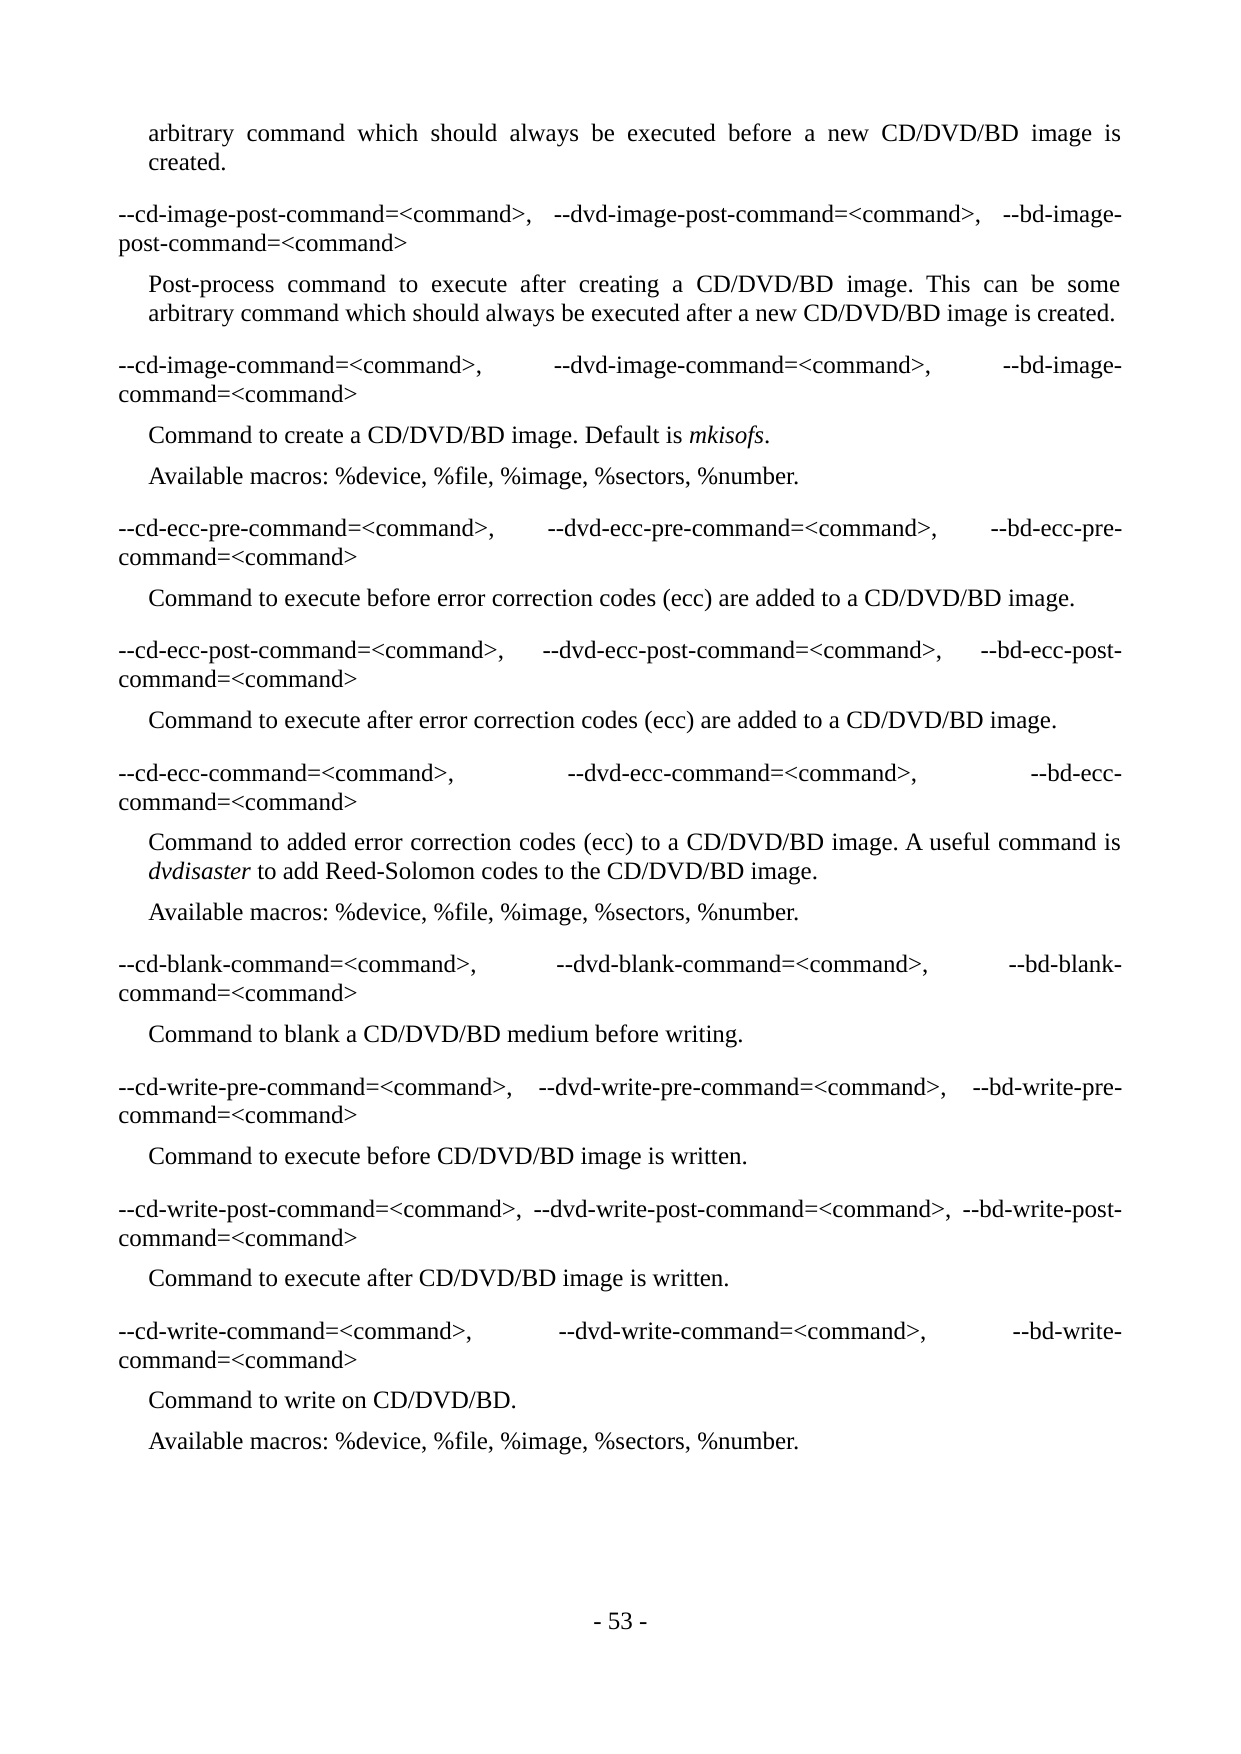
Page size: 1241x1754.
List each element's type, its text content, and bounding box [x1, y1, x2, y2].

text Command to write on CD/DVD/BD. [148, 1386, 1122, 1414]
text arbitrary command which should always be executed before a new CD/DVD/BD image is created. [148, 118, 1122, 176]
text Available macros: %device, %file, %image, %sectors, %number. [148, 461, 1122, 489]
text Command to added error correction codes (ecc) to a CD/DVD/BD image. A useful command is dvdisaster to add Reed-Solomon codes to the CD/DVD/BD image. [148, 827, 1122, 885]
text Command to execute after CD/DVD/BD image is written. [148, 1263, 1122, 1292]
text Command to execute before error correction codes (ecc) are added to a CD/DVD/BD image. [148, 583, 1122, 612]
text Available macros: %device, %file, %image, %sectors, %number. [148, 1426, 1122, 1455]
text Command to execute after error correction codes (ecc) are added to a CD/DVD/BD image. [148, 705, 1122, 734]
title --cd-write-command=<command>, --dvd-write-command=<command>, --bd-write-command=<command> [118, 1316, 1122, 1373]
text Available macros: %device, %file, %image, %sectors, %number. [148, 897, 1122, 926]
title --cd-ecc-command=<command>, --dvd-ecc-command=<command>, --bd-ecc-command=<command> [118, 758, 1122, 815]
text Command to create a CD/DVD/BD image. Default is mkisofs. [148, 420, 1122, 449]
title --cd-write-post-command=<command>, --dvd-write-post-command=<command>, --bd-write-post-command=<command> [118, 1194, 1122, 1251]
title --cd-image-command=<command>, --dvd-image-command=<command>, --bd-image-command=<command> [118, 351, 1122, 408]
text Post-process command to execute after creating a CD/DVD/BD image. This can be some arbitrary command which should always be executed after a new CD/DVD/BD image is created. [148, 269, 1122, 327]
title --cd-ecc-pre-command=<command>, --dvd-ecc-pre-command=<command>, --bd-ecc-pre-command=<command> [118, 513, 1122, 571]
title --cd‑blank-command=<command>, --dvd-blank-command=<command>, --bd-blank-command=<command> [118, 949, 1122, 1007]
title --cd-image-post-command=<command>, --dvd-image-post-command=<command>, --bd-image-post-command=<command> [118, 199, 1122, 257]
title --cd-write-pre-command=<command>, --dvd-write-pre-command=<command>, --bd-write-pre-command=<command> [118, 1072, 1122, 1129]
text Command to execute before CD/DVD/BD image is written. [148, 1141, 1122, 1170]
text Command to blank a CD/DVD/BD medium before writing. [148, 1019, 1122, 1048]
title --cd-ecc-post-command=<command>, --dvd-ecc-post-command=<command>, --bd-ecc-post-command=<command> [118, 636, 1122, 693]
